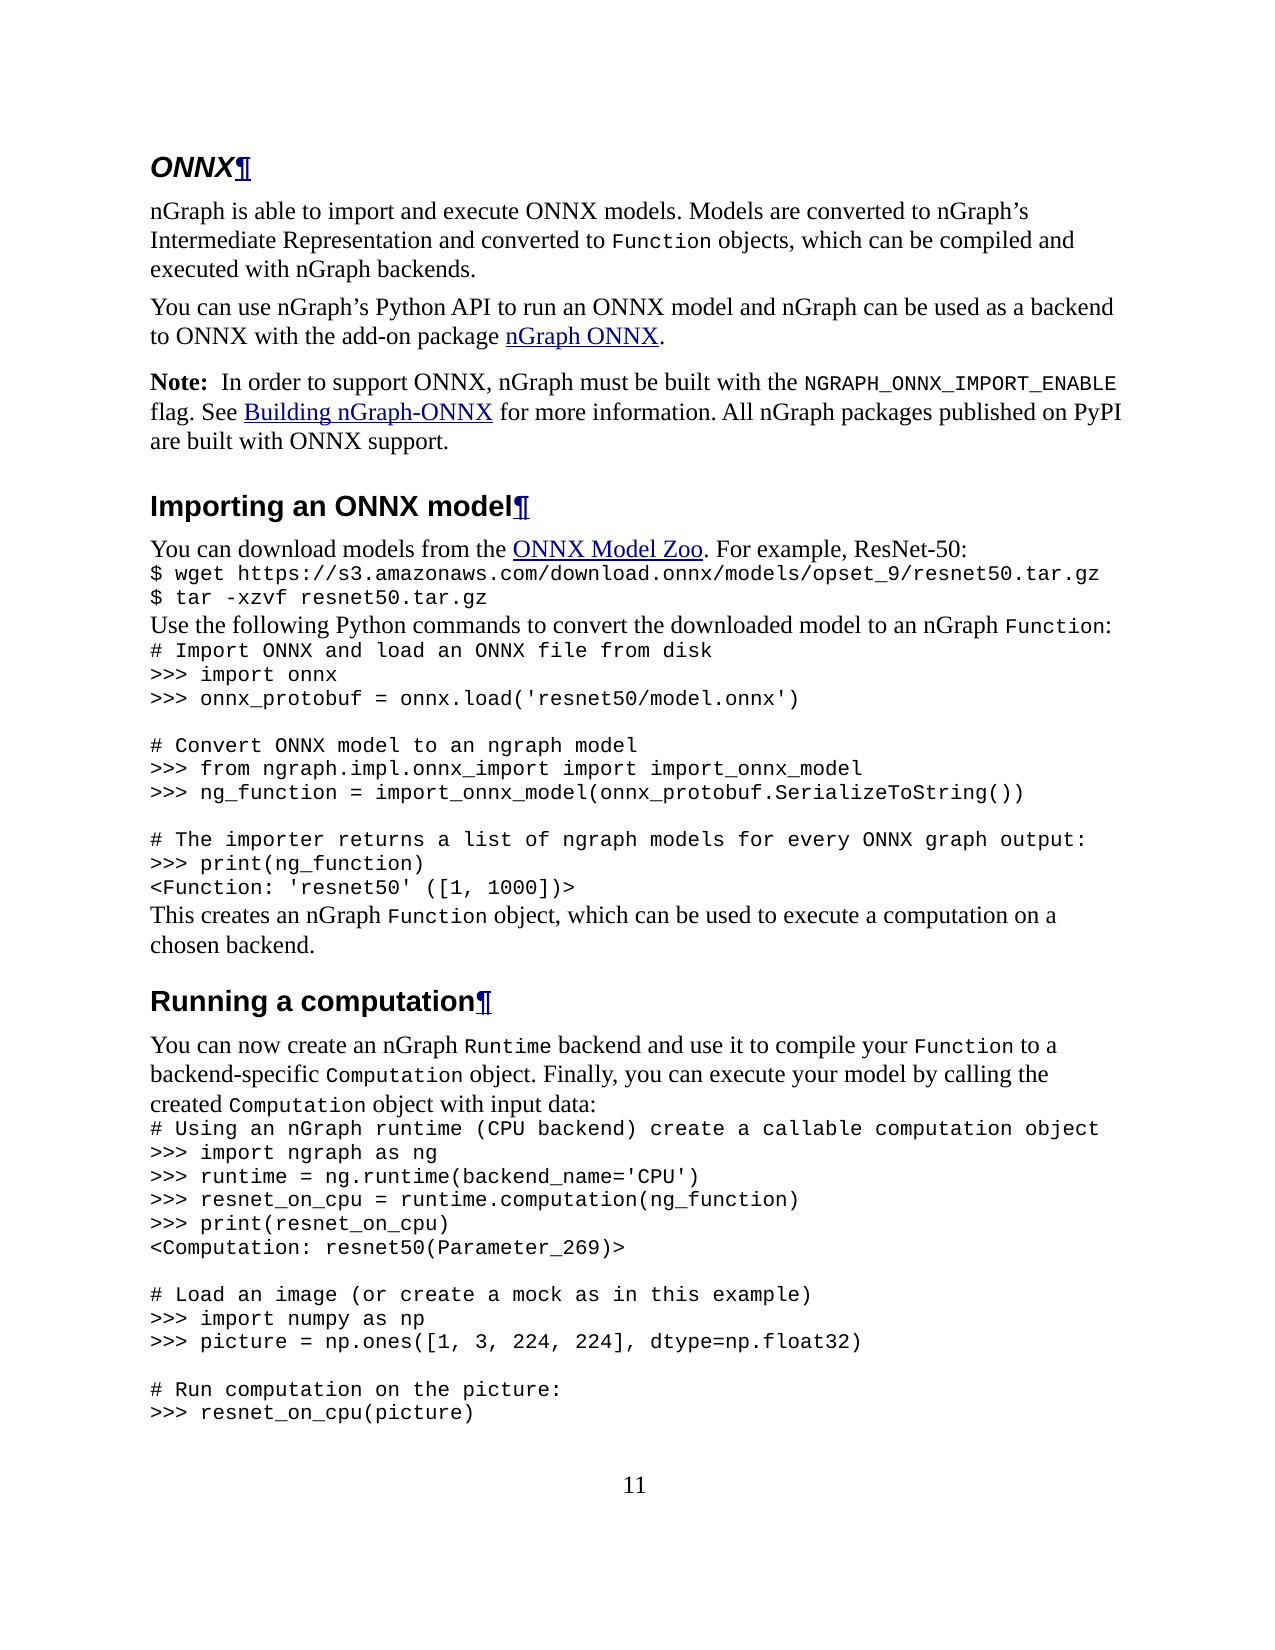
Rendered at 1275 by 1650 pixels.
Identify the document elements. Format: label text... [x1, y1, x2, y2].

text >>> resnet_on_cpu = runtime.computation(ng_function) [150, 1189, 1125, 1213]
text # Load an image (or create a mock as in this example) [150, 1284, 1125, 1308]
text >>> print(resnet_on_cpu) [150, 1213, 1125, 1237]
text # The importer returns a list of ngraph models for every ONNX graph output: [150, 829, 1125, 853]
text >>> onnx_protobuf = onnx.load('resnet50/model.onnx') [150, 687, 1125, 711]
text $ tar -xzvf resnet50.tar.gz [150, 587, 1125, 611]
text You can now create an nGraph Runtime backend and use it to compile your Function to a backend-specific Computation object. Finally, you can execute your model by calling the created Computation object with input data: [150, 1030, 1125, 1118]
subtitle Running a computation¶ [150, 984, 1125, 1017]
subtitle Importing an ONNX model¶ [150, 488, 1125, 522]
text >>> import numpy as np [150, 1308, 1125, 1331]
text # Run computation on the picture: [150, 1378, 1125, 1402]
text # Using an nGraph runtime (CPU backend) create a callable computation object [150, 1118, 1125, 1142]
text Use the following Python commands to convert the downloaded model to an nGraph Function: [150, 611, 1125, 640]
subtitle ONNX¶ [150, 150, 1125, 183]
text nGraph is able to import and execute ONNX models. Models are converted to nGraph’s Intermediate Representation and converted to Function objects, which can be compiled and executed with nGraph backends. [150, 196, 1125, 283]
text This creates an nGraph Function object, which can be used to execute a computation on a chosen backend. [150, 900, 1125, 959]
text You can use nGraph’s Python API to run an ONNX model and nGraph can be used as a backend to ONNX with the add-on package nGraph ONNX. [150, 292, 1125, 349]
text # Convert ONNX model to an ngraph model [150, 735, 1125, 758]
text >>> runtime = ng.runtime(backend_name='CPU') [150, 1166, 1125, 1189]
text >>> import onnx [150, 664, 1125, 687]
text >>> ng_function = import_onnx_model(onnx_protobuf.SerializeToString()) [150, 782, 1125, 806]
text >>> picture = np.ones([1, 3, 224, 224], dtype=np.float32) [150, 1331, 1125, 1355]
text # Import ONNX and load an ONNX file from disk [150, 640, 1125, 664]
text >>> print(ng_function) [150, 853, 1125, 877]
text You can download models from the ONNX Model Zoo. For example, ResNet-50: [150, 534, 1125, 563]
text >>> import ngraph as ng [150, 1142, 1125, 1166]
text $ wget https://s3.amazonaws.com/download.onnx/models/opset_9/resnet50.tar.gz [150, 563, 1125, 587]
text >>> resnet_on_cpu(picture) [150, 1402, 1125, 1426]
text Note: In order to support ONNX, nGraph must be built with the NGRAPH_ONNX_IMPORT_ENABLE flag. See Building nGraph-ONNX for more information. All nGraph packages published on PyPI are built with ONNX support. [150, 367, 1125, 454]
text <Computation: resnet50(Parameter_269)> [150, 1237, 1125, 1260]
text >>> from ngraph.impl.onnx_import import import_onnx_model [150, 758, 1125, 782]
text <Function: 'resnet50' ([1, 1000])> [150, 877, 1125, 900]
